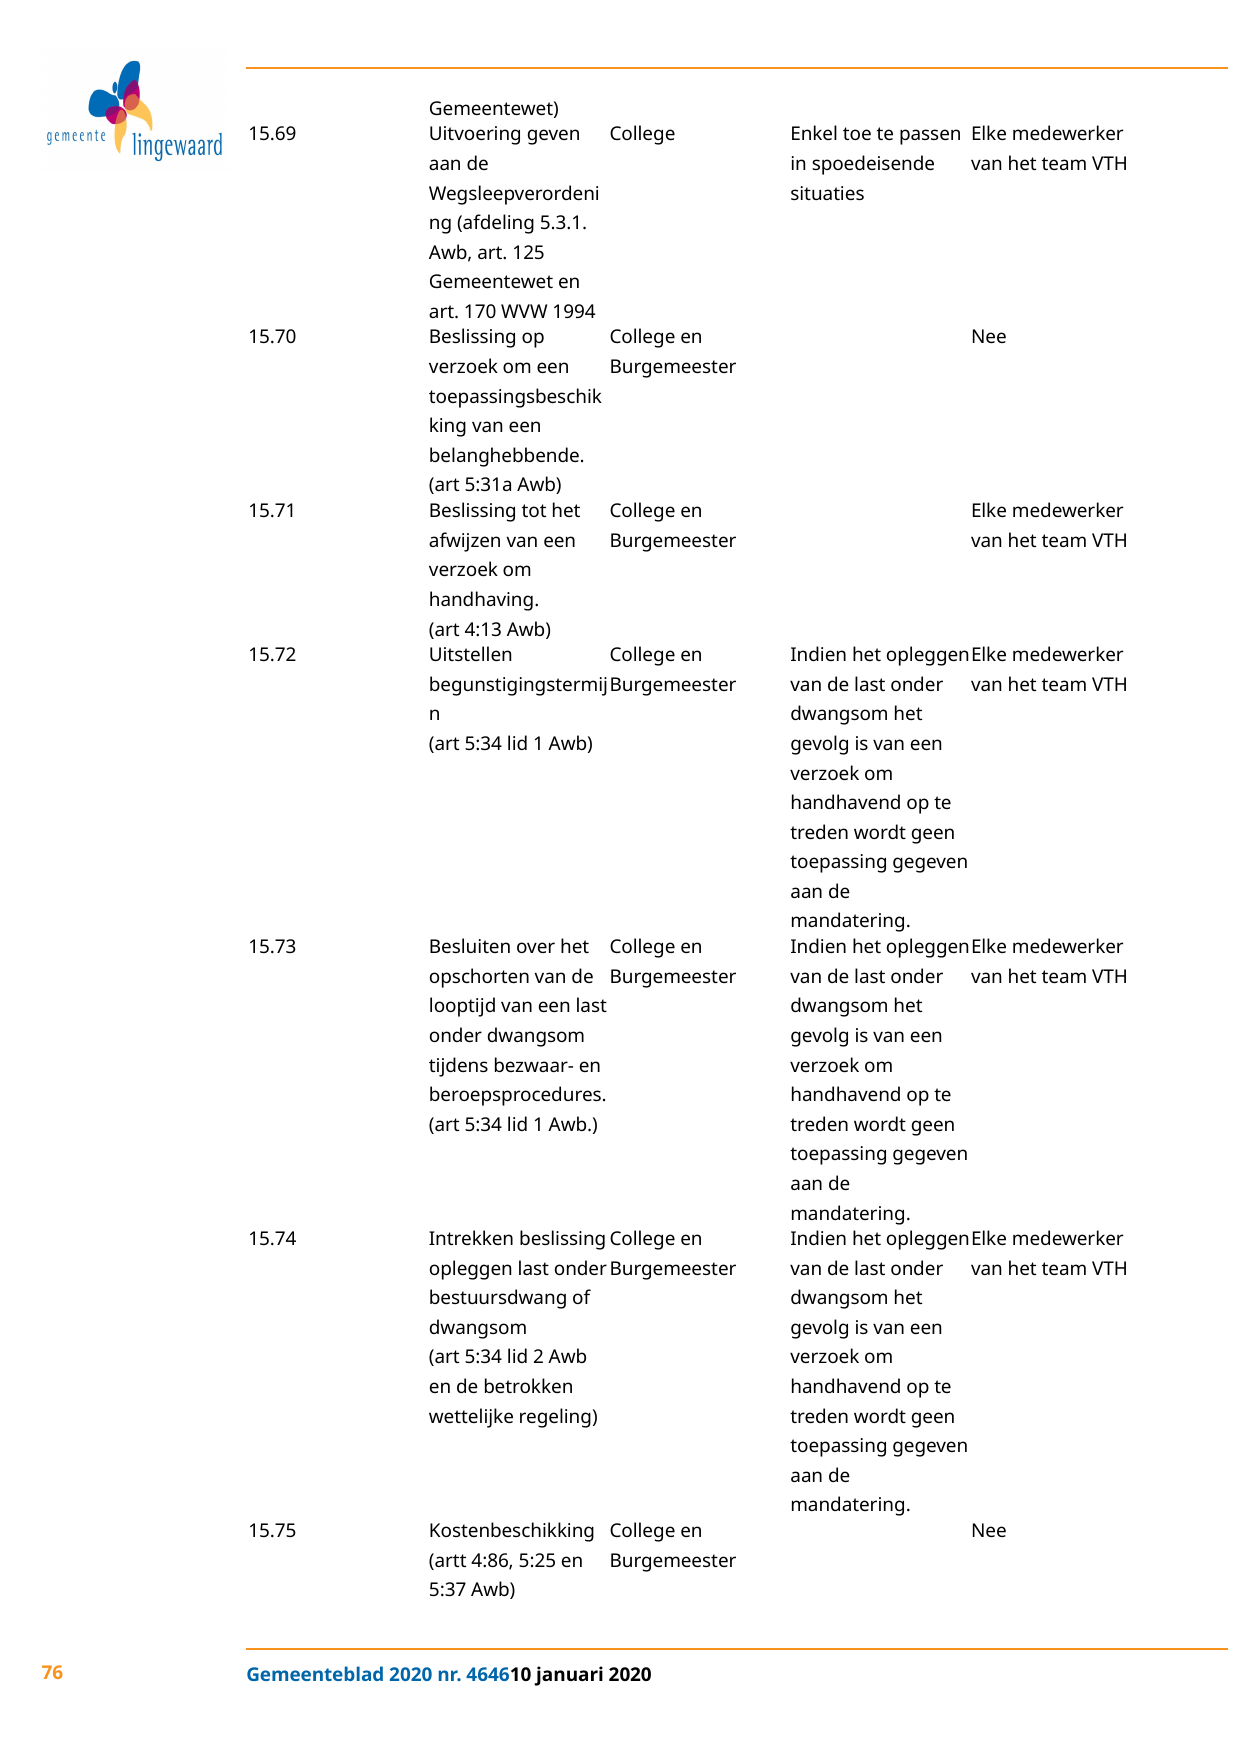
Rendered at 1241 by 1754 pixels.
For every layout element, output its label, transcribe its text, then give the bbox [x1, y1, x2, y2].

table_cell [248, 95, 429, 121]
table_cell Elke medewerker van het team VTH [971, 498, 1152, 641]
table_cell Indien het opleggen van de last onder dwangsom het gevolg is van een verzoek om handhavend op te treden wordt geen toepassing gegeven aan de mandatering. [790, 641, 971, 933]
table_cell Elke medewerker van het team VTH [971, 121, 1152, 324]
table_cell College en Burgemeester [609, 324, 790, 497]
table_cell Elke medewerker van het team VTH [971, 1225, 1152, 1517]
table_cell [971, 95, 1152, 121]
table_cell Elke medewerker van het team VTH [971, 934, 1152, 1225]
table_cell 15.72 [248, 641, 429, 933]
table_cell [790, 1518, 971, 1602]
table_cell Intrekken beslissing opleggen last onder bestuursdwang of dwangsom (art 5:34 lid 2 Awb en de betrokken wettelijke regeling) [429, 1225, 609, 1517]
table_cell [790, 324, 971, 497]
table_cell 15.71 [248, 498, 429, 641]
table_cell College en Burgemeester [609, 934, 790, 1225]
table_cell [790, 498, 971, 641]
table_cell College en Burgemeester [609, 1518, 790, 1602]
table_cell Gemeentewet) [429, 95, 609, 121]
table_cell College en Burgemeester [609, 1225, 790, 1517]
table_cell College en Burgemeester [609, 498, 790, 641]
table_cell Kostenbeschikking (artt 4:86, 5:25 en 5:37 Awb) [429, 1518, 609, 1602]
table_cell College en Burgemeester [609, 641, 790, 933]
table_cell Enkel toe te passen in spoedeisende situaties [790, 121, 971, 324]
table_cell 15.75 [248, 1518, 429, 1602]
table_cell 15.73 [248, 934, 429, 1225]
table_cell Uitstellen begunstigingstermijn (art 5:34 lid 1 Awb) [429, 641, 609, 933]
table_cell Indien het opleggen van de last onder dwangsom het gevolg is van een verzoek om handhavend op te treden wordt geen toepassing gegeven aan de mandatering. [790, 934, 971, 1225]
table_cell Uitvoering geven aan de Wegsleepverordening (afdeling 5.3.1. Awb, art. 125 Gemeentewet en art. 170 WVW 1994 [429, 121, 609, 324]
table_cell 15.70 [248, 324, 429, 497]
table_cell 15.74 [248, 1225, 429, 1517]
table_cell Beslissing tot het afwijzen van een verzoek om handhaving. (art 4:13 Awb) [429, 498, 609, 641]
table_cell [790, 95, 971, 121]
table_cell Beslissing op verzoek om een toepassingsbeschikking van een belanghebbende. (art 5:31a Awb) [429, 324, 609, 497]
table_cell Besluiten over het opschorten van de looptijd van een last onder dwangsom tijdens bezwaar- en beroepsprocedures. (art 5:34 lid 1 Awb.) [429, 934, 609, 1225]
picture [41, 47, 231, 172]
table_cell Elke medewerker van het team VTH [971, 641, 1152, 933]
table_cell Indien het opleggen van de last onder dwangsom het gevolg is van een verzoek om handhavend op te treden wordt geen toepassing gegeven aan de mandatering. [790, 1225, 971, 1517]
table_cell Nee [971, 324, 1152, 497]
table_cell 15.69 [248, 121, 429, 324]
table_cell Nee [971, 1518, 1152, 1602]
table_cell College [609, 121, 790, 324]
table_cell [609, 95, 790, 121]
